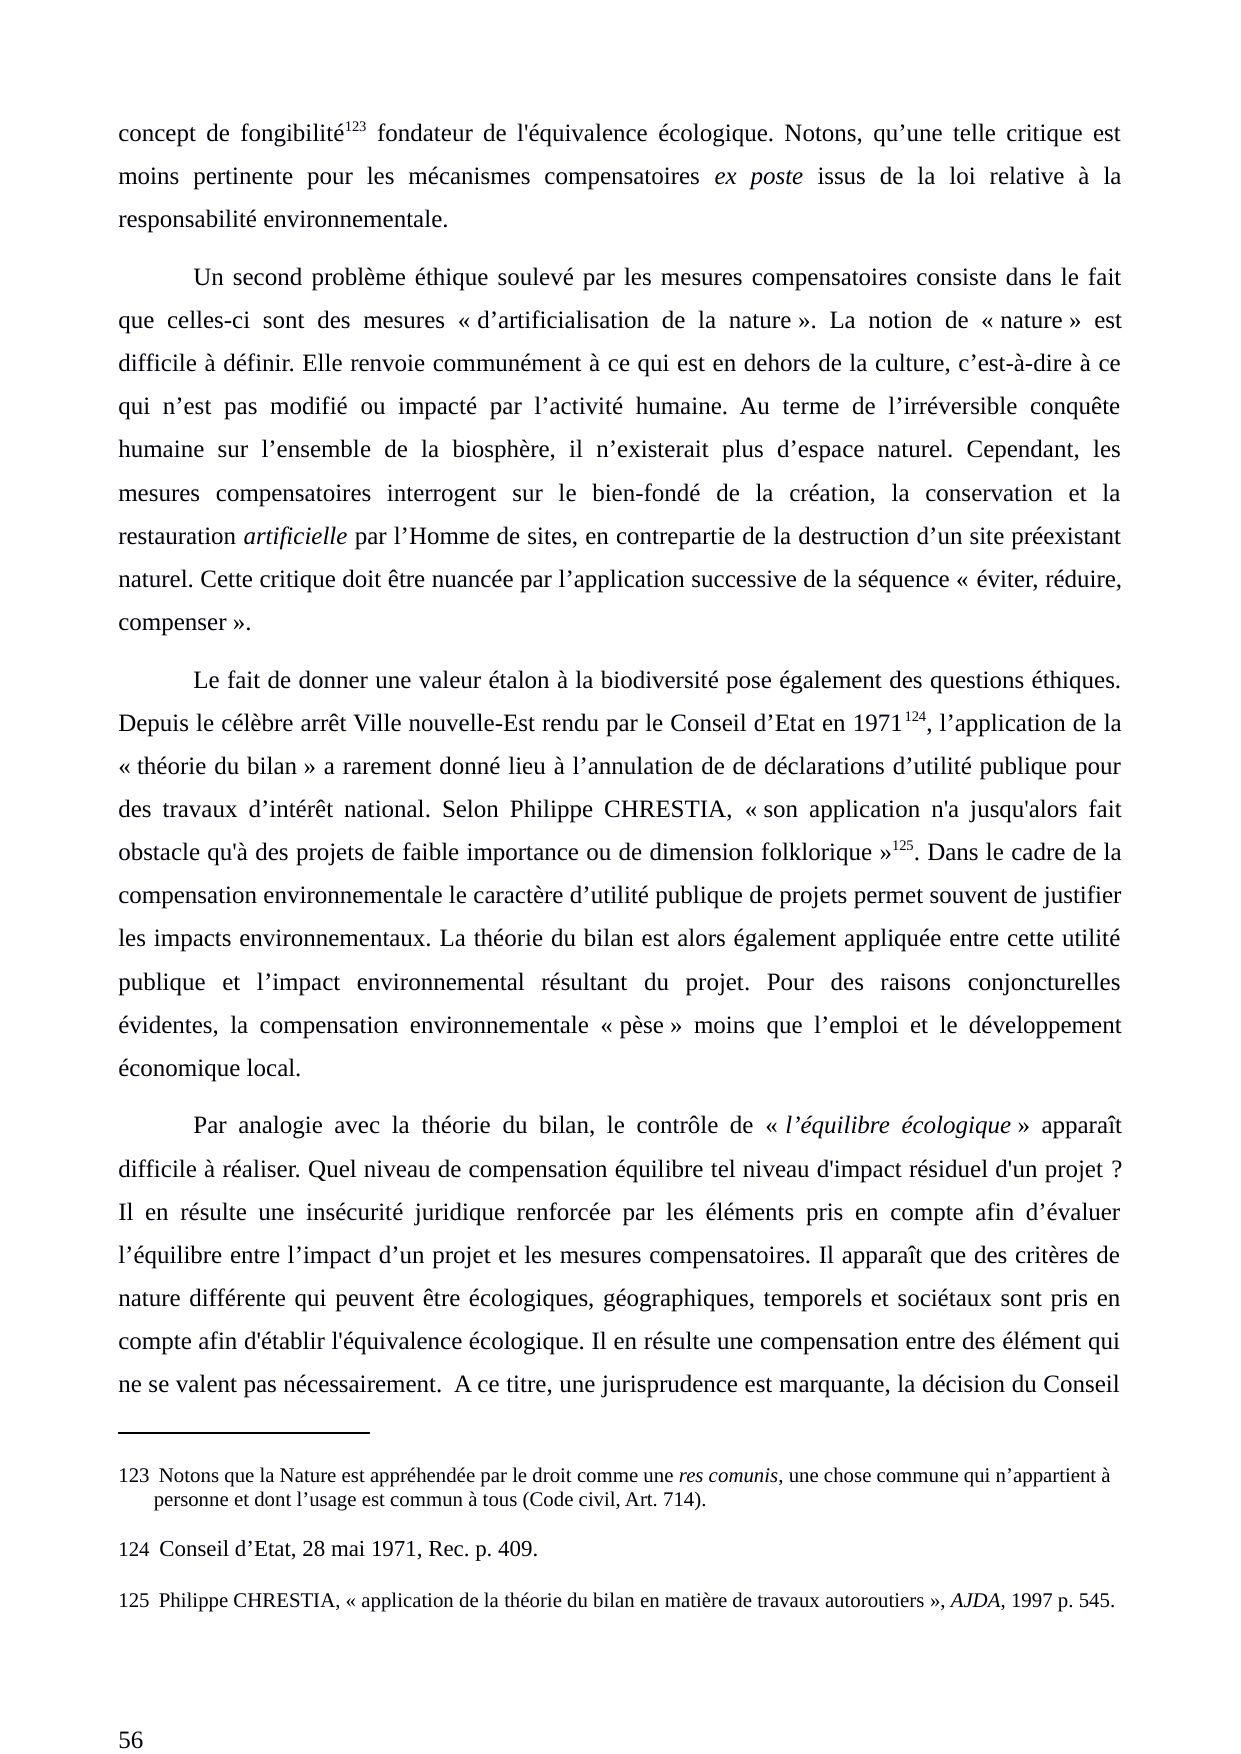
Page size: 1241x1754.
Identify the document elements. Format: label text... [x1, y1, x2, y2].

text Le fait de donner une valeur étalon à la biodiversité pose également des questions éthiques. Depuis le célèbre arrêt Ville nouvelle-Est rendu par le Conseil d’Etat en 1971, l’application de la « théorie du bilan » a rarement donné lieu à l’annulation de de déclarations d’utilité publique pour des travaux d’intérêt national. Selon Philippe CHRESTIA, « son application n'a jusqu'alors fait obstacle qu'à des projets de faible importance ou de dimension folklorique ». Dans le cadre de la compensation environnementale le caractère d’utilité publique de projets permet souvent de justifier les impacts environnementaux. La théorie du bilan est alors également appliquée entre cette utilité publique et l’impact environnemental résultant du projet. Pour des raisons conjoncturelles évidentes, la compensation environnementale « pèse » moins que l’emploi et le développement économique local. [118, 665, 1122, 1082]
text Par analogie avec la théorie du bilan, le contrôle de « l’équilibre écologique » apparaît difficile à réaliser. Quel niveau de compensation équilibre tel niveau d'impact résiduel d'un projet ?Il en résulte une insécurité juridique renforcée par les éléments pris en compte afin d’évaluer l’équilibre entre l’impact d’un projet et les mesures compensatoires. Il apparaît que des critères de nature différente qui peuvent être écologiques, géographiques, temporels et sociétaux sont pris en compte afin d'établir l'équivalence écologique. Il en résulte une compensation entre des élément qui ne se valent pas nécessairement. A ce titre, une jurisprudence est marquante, la décision du Conseil [118, 1111, 1122, 1398]
text Un second problème éthique soulevé par les mesures compensatoires consiste dans le fait que celles-ci sont des mesures « d’artificialisation de la nature ». La notion de « nature » est difficile à définir. Elle renvoie communément à ce qui est en dehors de la culture, c’est-à-dire à ce qui n’est pas modifié ou impacté par l’activité humaine. Au terme de l’irréversible conquête humaine sur l’ensemble de la biosphère, il n’existerait plus d’espace naturel. Cependant, les mesures compensatoires interrogent sur le bien-fondé de la création, la conservation et la restauration artificielle par l’Homme de sites, en contrepartie de la destruction d’un site préexistant naturel. Cette critique doit être nuancée par l’application successive de la séquence « éviter, réduire, compenser ». [118, 262, 1122, 636]
text Notons que la Nature est appréhendée par le droit comme une res comunis, une chose commune qui n’appartient à personne et dont l’usage est commun à tous (Code civil, Art. 714). [118, 1463, 1122, 1511]
text concept de fongibilité fondateur de l'équivalence écologique. Notons, qu’une telle critique est moins pertinente pour les mécanismes compensatoires ex poste issus de la loi relative à la responsabilité environnementale. [118, 118, 1122, 233]
text Conseil d’Etat, 28 mai 1971, Rec. p. 409. [118, 1535, 1122, 1561]
text Philippe CHRESTIA, « application de la théorie du bilan en matière de travaux autoroutiers », AJDA, 1997 p. 545. [118, 1588, 1122, 1612]
